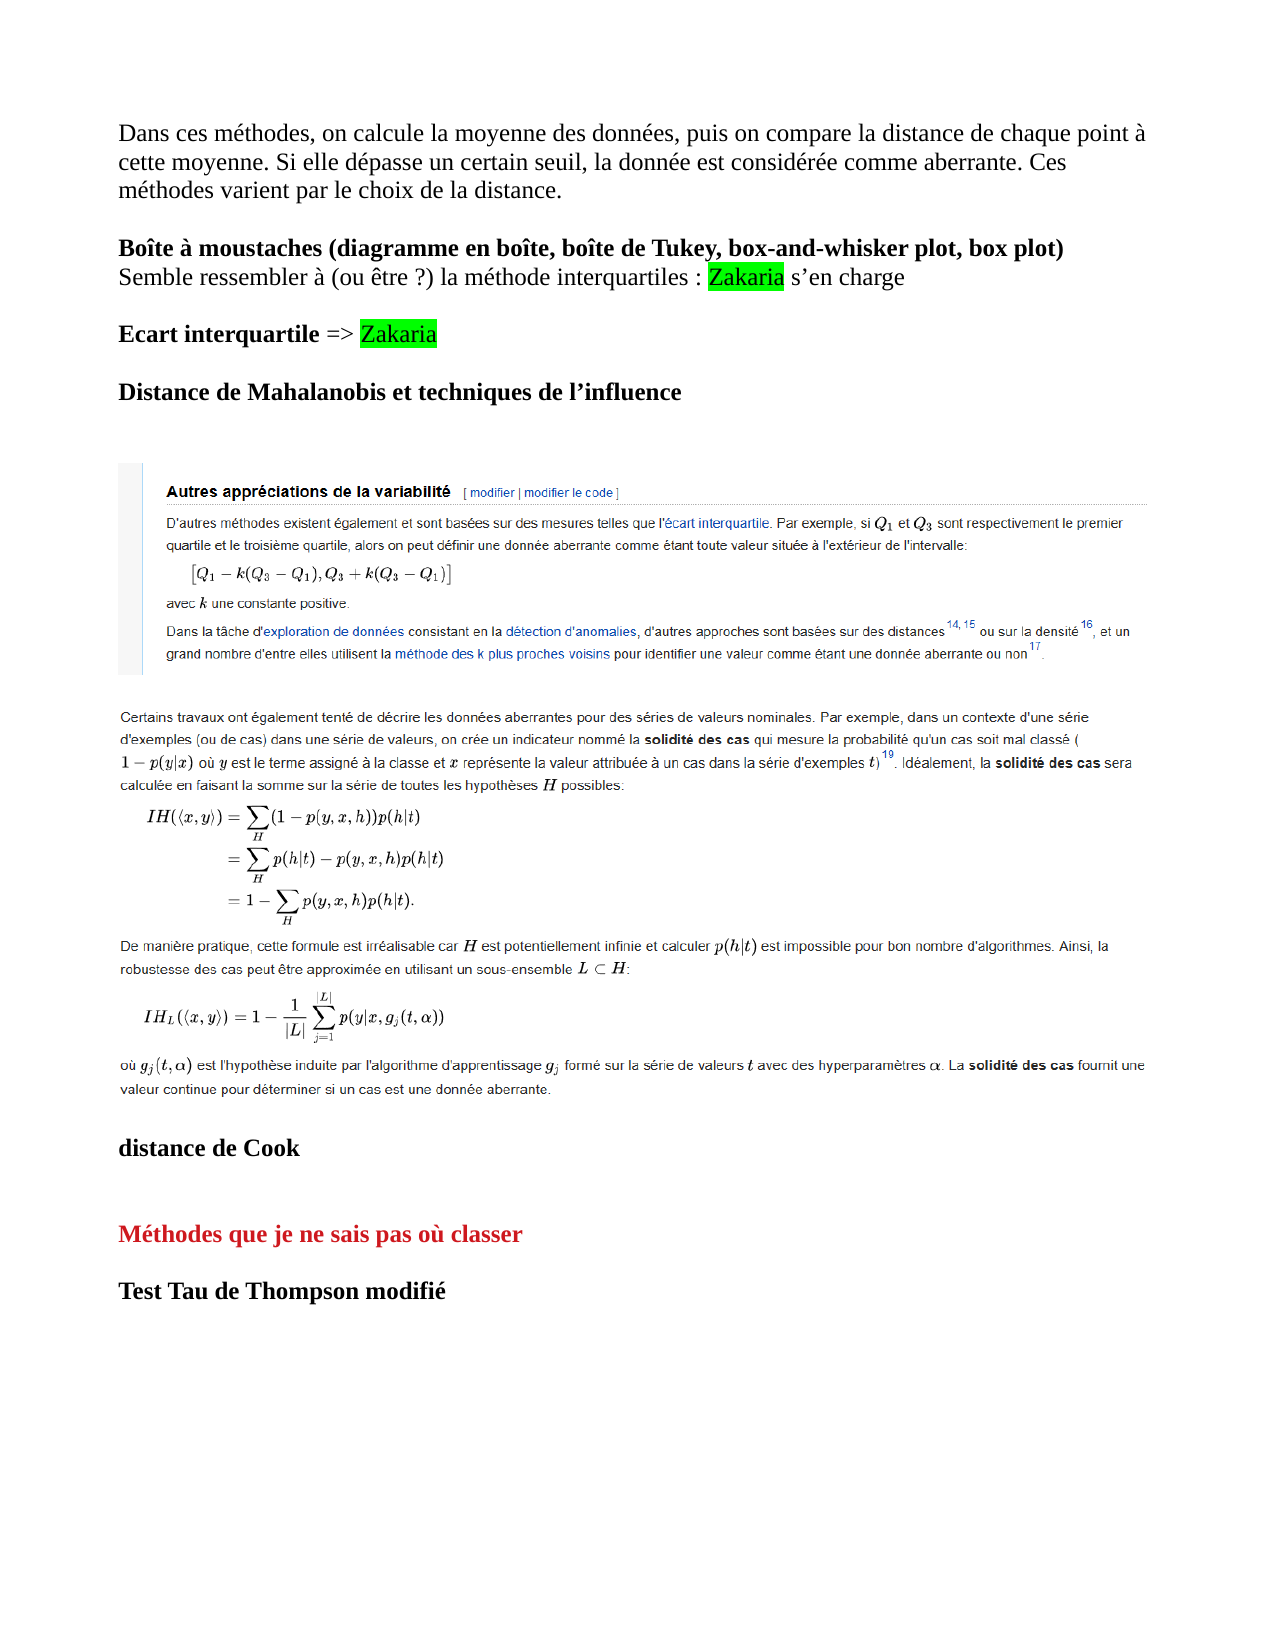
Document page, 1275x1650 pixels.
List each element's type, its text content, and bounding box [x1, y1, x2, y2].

text Distance de Mahalanobis et techniques de l’influence [118, 377, 1157, 406]
text Ecart interquartile => Zakaria [118, 319, 1157, 348]
text Test Tau de Thompson modifié [118, 1276, 1157, 1305]
text Dans ces méthodes, on calcule la moyenne des données, puis on compare la distance de chaque point à cette moyenne. Si elle dépasse un certain seuil, la donnée est considérée comme aberrante. Ces méthodes varient par le choix de la distance. [118, 118, 1157, 204]
text Boîte à moustaches (diagramme en boîte, boîte de Tukey, box-and-whisker plot, box plot) [118, 233, 1157, 262]
text Semble ressembler à (ou être ?) la méthode interquartiles : Zakaria s’en charge [118, 262, 1157, 291]
picture [118, 463, 1157, 675]
text distance de Cook [118, 1133, 1157, 1161]
text Méthodes que je ne sais pas où classer [118, 1219, 1157, 1248]
picture [118, 703, 1157, 1104]
